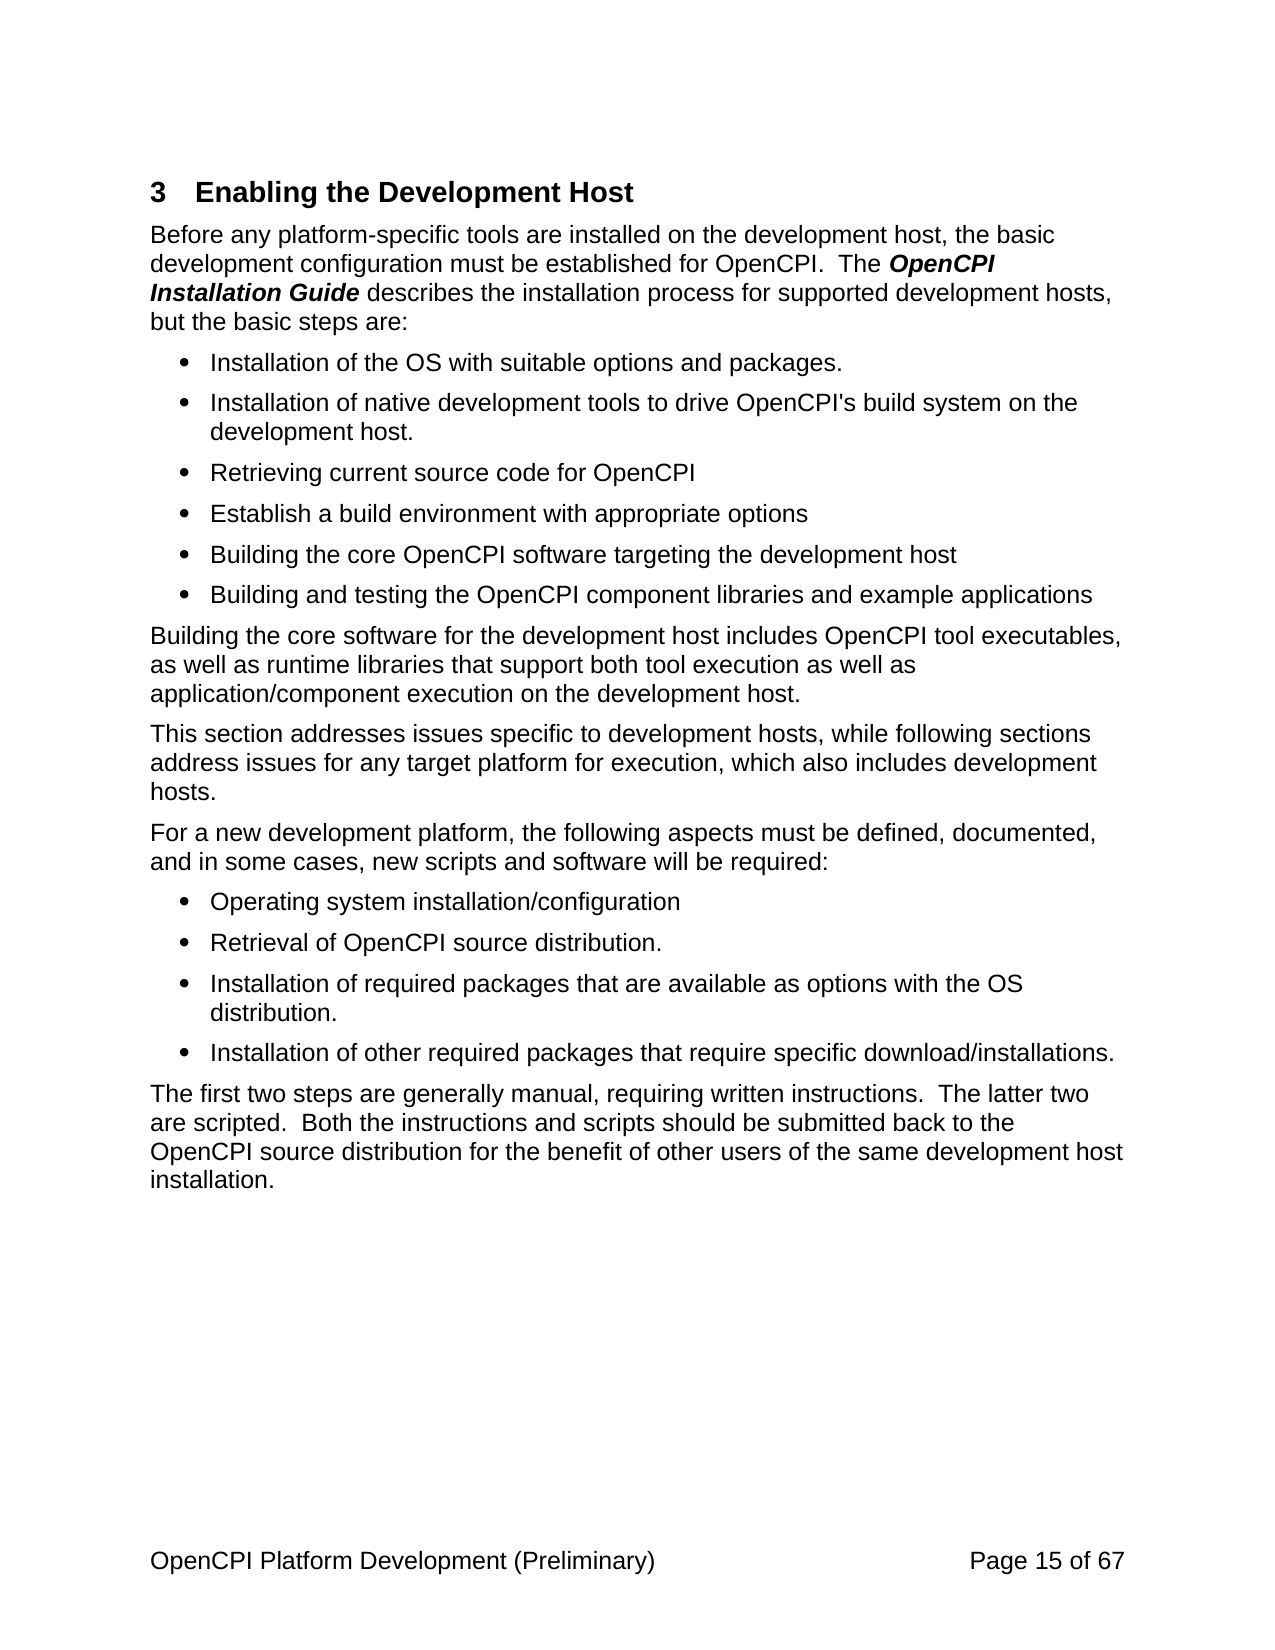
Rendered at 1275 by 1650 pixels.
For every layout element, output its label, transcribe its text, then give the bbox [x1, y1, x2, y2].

list Installation of native development tools to drive OpenCPI's build system on the development host. [180, 388, 1125, 446]
list Retrieving current source code for OpenCPI [180, 458, 1125, 487]
list Operating system installation/configuration [180, 887, 1125, 916]
text Building the core software for the development host includes OpenCPI tool executables, as well as runtime libraries that support both tool execution as well as application/component execution on the development host. [150, 621, 1125, 707]
list Installation of other required packages that require specific download/installations. [180, 1038, 1125, 1067]
list Installation of the OS with suitable options and packages. [180, 347, 1125, 376]
list Building and testing the OpenCPI component libraries and example applications [180, 580, 1125, 609]
text Before any platform-specific tools are installed on the development host, the basic development configuration must be established for OpenCPI. The OpenCPI Installation Guide describes the installation process for supported development hosts, but the basic steps are: [150, 221, 1125, 336]
list Retrieval of OpenCPI source distribution. [180, 928, 1125, 957]
list Installation of required packages that are available as options with the OS distribution. [180, 969, 1125, 1026]
text For a new development platform, the following aspects must be defined, documented, and in some cases, new scripts and software will be required: [150, 818, 1125, 875]
list Establish a build environment with appropriate options [180, 499, 1125, 528]
list Building the core OpenCPI software targeting the development host [180, 539, 1125, 568]
text This section addresses issues specific to development hosts, while following sections address issues for any target platform for execution, which also includes development hosts. [150, 719, 1125, 806]
text The first two steps are generally manual, requiring written instructions. The latter two are scripted. Both the instructions and scripts should be submitted back to the OpenCPI source distribution for the benefit of other users of the same development host installation. [150, 1079, 1125, 1194]
subtitle Enabling the Development Host [150, 175, 1125, 208]
